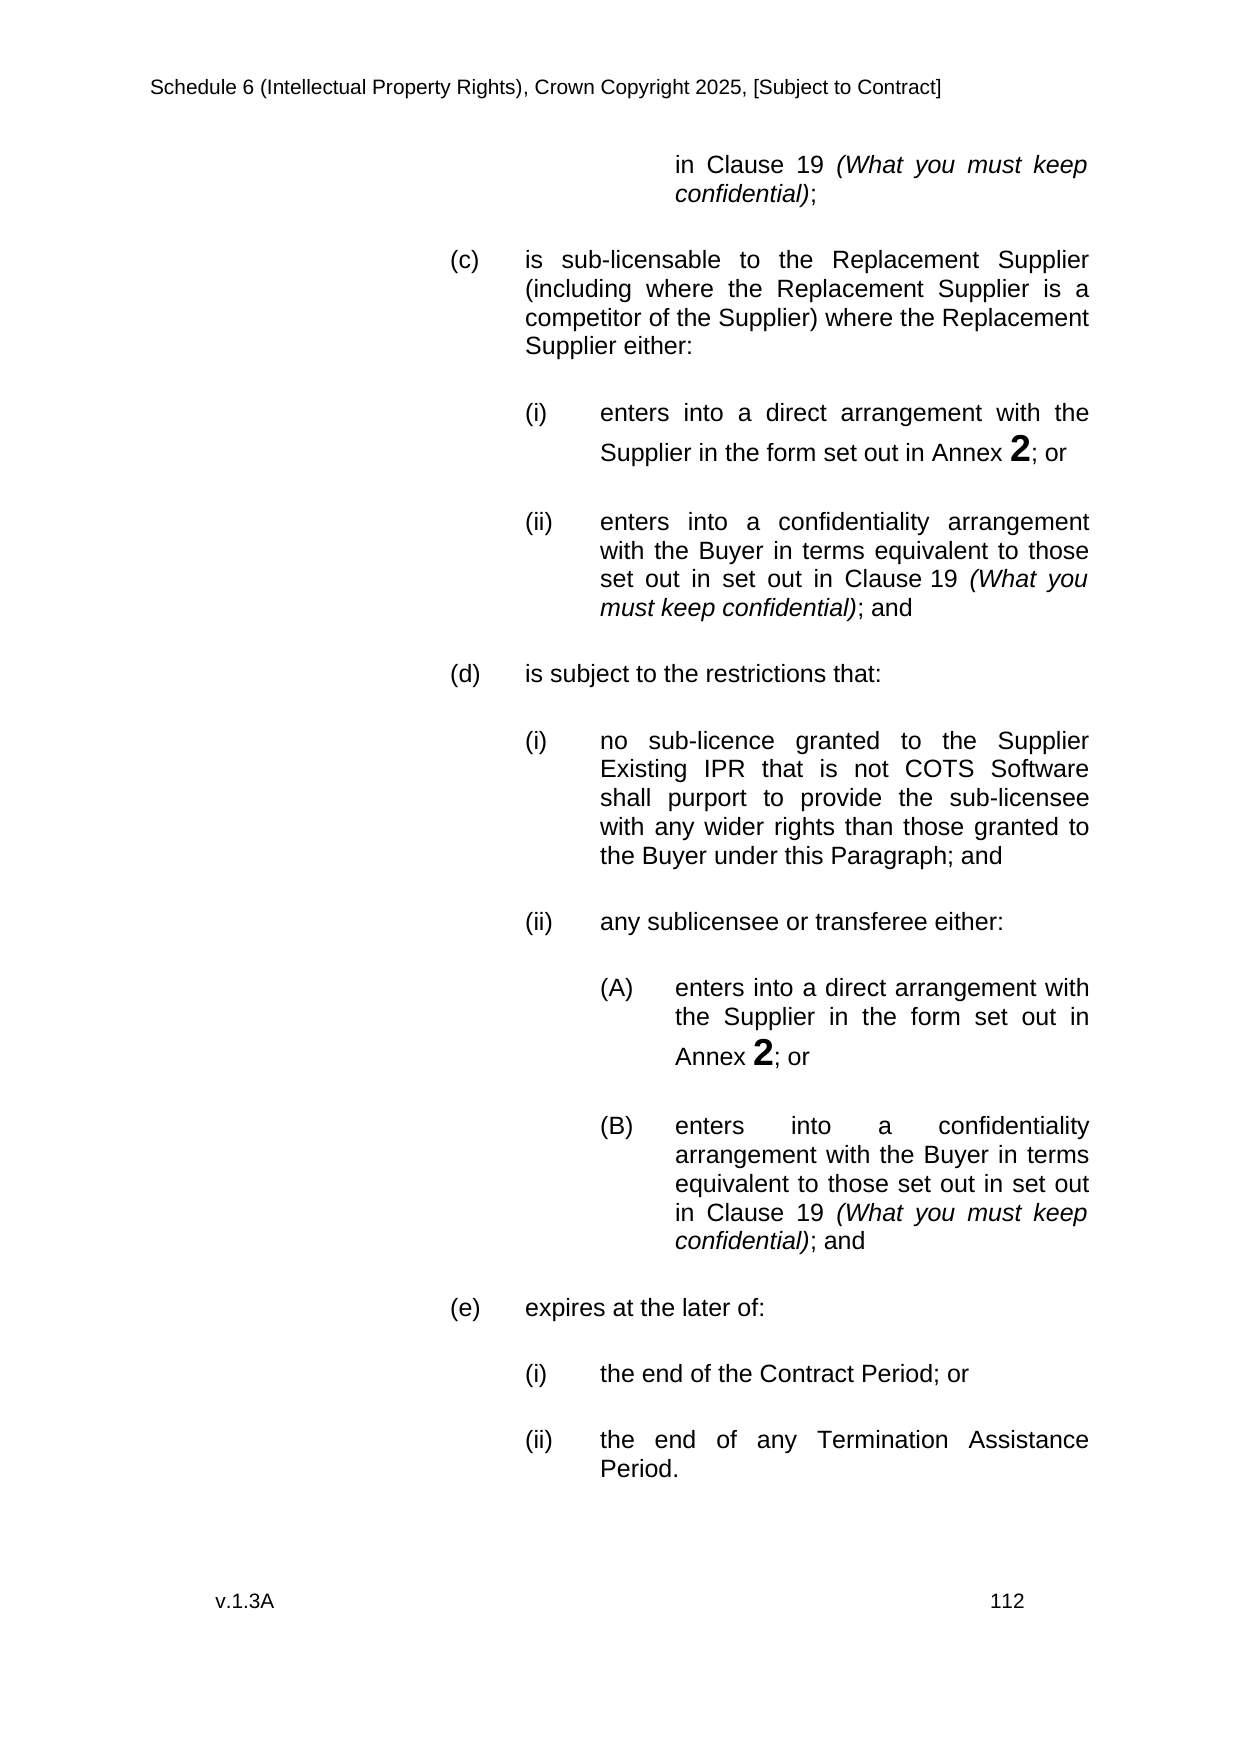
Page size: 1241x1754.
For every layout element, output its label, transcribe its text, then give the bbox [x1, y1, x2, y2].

list is subject to the restrictions that: [450, 659, 1090, 688]
list in Clause 19 (What you must keep confidential); [600, 150, 1090, 207]
list enters into a confidentiality arrangement with the Buyer in terms equivalent to those set out in set out in Clause 19 (What you must keep confidential); and [525, 507, 1090, 622]
list enters into a direct arrangement with the Supplier in the form set out in Annex 2; or [525, 397, 1090, 469]
list the end of the Contract Period; or [525, 1359, 1090, 1387]
list the end of any Termination Assistance Period. [525, 1425, 1090, 1482]
list expires at the later of: [450, 1292, 1090, 1321]
list any sublicensee or transferee either: [525, 907, 1090, 936]
list enters into a confidentiality arrangement with the Buyer in terms equivalent to those set out in set out in Clause 19 (What you must keep confidential); and [600, 1111, 1090, 1255]
list enters into a direct arrangement with the Supplier in the form set out in Annex 2; or [600, 973, 1090, 1074]
list is sub-licensable to the Replacement Supplier (including where the Replacement Supplier is a competitor of the Supplier) where the Replacement Supplier either: [450, 245, 1090, 360]
list no sub-licence granted to the Supplier Existing IPR that is not COTS Software shall purport to provide the sub-licensee with any wider rights than those granted to the Buyer under this Paragraph; and [525, 726, 1090, 869]
